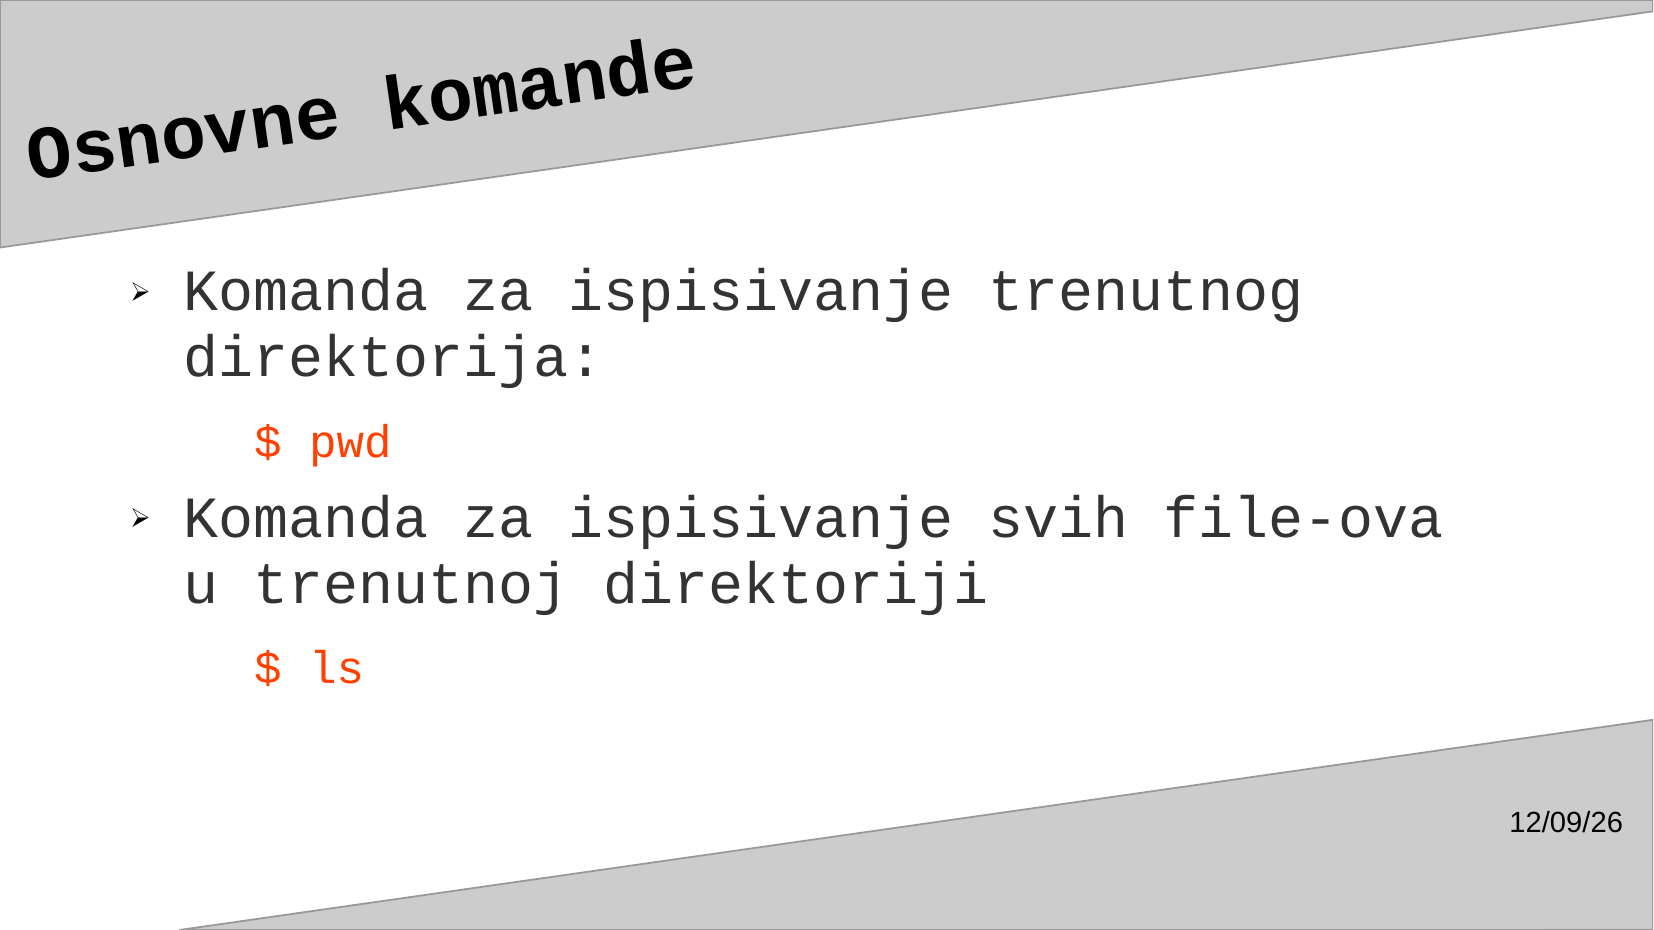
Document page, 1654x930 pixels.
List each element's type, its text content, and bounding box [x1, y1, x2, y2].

list Komanda za ispisivanje trenutnog direktorija: $ pwd Komanda za ispisivanje svih file-ova u trenutnoj direktoriji $ ls [112, 262, 1493, 840]
title Osnovne komande [16, 0, 1501, 239]
